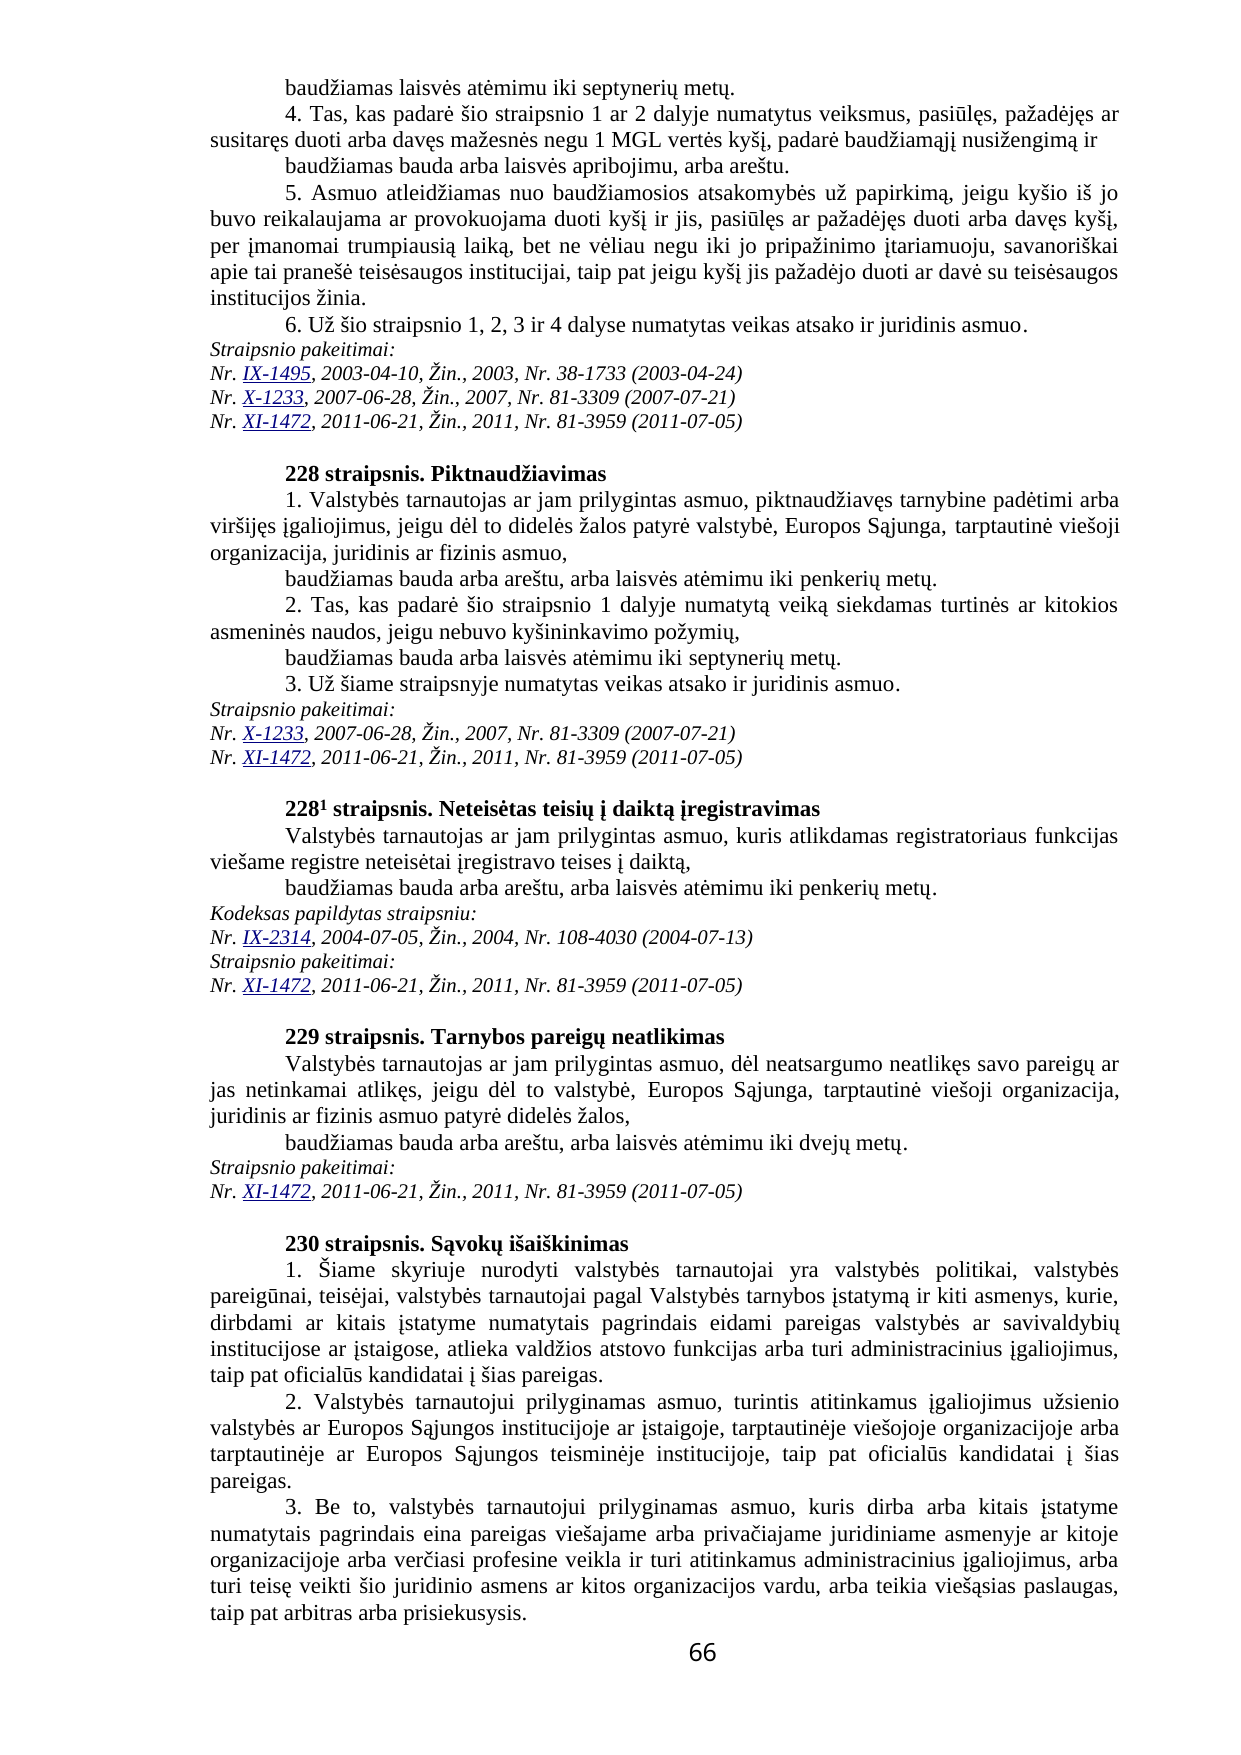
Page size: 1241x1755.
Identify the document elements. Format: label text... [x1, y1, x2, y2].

text 1. Valstybės tarnautojas ar jam prilygintas asmuo, piktnaudžiavęs tarnybine padėtimi arba viršijęs įgaliojimus, jeigu dėl to didelės žalos patyrė valstybė, Europos Sąjunga, tarptautinė viešoji organizacija, juridinis ar fizinis asmuo, [210, 486, 1120, 565]
text 3. Už šiame straipsnyje numatytas veikas atsako ir juridinis asmuo. [210, 671, 1120, 697]
text baudžiamas bauda arba laisvės atėmimu iki septynerių metų. [210, 644, 1120, 671]
text baudžiamas bauda arba areštu, arba laisvės atėmimu iki penkerių metų. [210, 565, 1120, 591]
text Straipsnio pakeitimai: [210, 1155, 1120, 1179]
text Nr. XI-1472, 2011-06-21, Žin., 2011, Nr. 81-3959 (2011-07-05) [210, 973, 1120, 997]
text Valstybės tarnautojas ar jam prilygintas asmuo, dėl neatsargumo neatlikęs savo pareigų ar jas netinkamai atlikęs, jeigu dėl to valstybė, Europos Sąjunga, tarptautinė viešoji organizacija, juridinis ar fizinis asmuo patyrė didelės žalos, [210, 1050, 1120, 1129]
text 228 straipsnis. Piktnaudžiavimas [210, 460, 1120, 486]
text 4. Tas, kas padarė šio straipsnio 1 ar 2 dalyje numatytus veiksmus, pasiūlęs, pažadėjęs ar susitaręs duoti arba davęs mažesnės negu 1 MGL vertės kyšį, padarė baudžiamąjį nusižengimą ir [210, 100, 1120, 153]
text Straipsnio pakeitimai: [210, 697, 1120, 721]
text 229 straipsnis. Tarnybos pareigų neatlikimas [210, 1023, 1120, 1050]
text 6. Už šio straipsnio 1, 2, 3 ir 4 dalyse numatytas veikas atsako ir juridinis asmuo. [210, 311, 1120, 337]
text Nr. X-1233, 2007-06-28, Žin., 2007, Nr. 81-3309 (2007-07-21) [210, 721, 1120, 745]
text Nr. IX-1495, 2003-04-10, Žin., 2003, Nr. 38-1733 (2003-04-24) [210, 361, 1120, 385]
text baudžiamas laisvės atėmimu iki septynerių metų. [210, 73, 1120, 100]
text Nr. IX-2314, 2004-07-05, Žin., 2004, Nr. 108-4030 (2004-07-13) [210, 925, 1120, 949]
text 2281 straipsnis. Neteisėtas teisių į daiktą įregistravimas [210, 795, 1120, 822]
text 2. Tas, kas padarė šio straipsnio 1 dalyje numatytą veiką siekdamas turtinės ar kitokios asmeninės naudos, jeigu nebuvo kyšininkavimo požymių, [210, 591, 1120, 644]
text Nr. XI-1472, 2011-06-21, Žin., 2011, Nr. 81-3959 (2011-07-05) [210, 1179, 1120, 1203]
text Nr. XI-1472, 2011-06-21, Žin., 2011, Nr. 81-3959 (2011-07-05) [210, 409, 1120, 433]
text Nr. X-1233, 2007-06-28, Žin., 2007, Nr. 81-3309 (2007-07-21) [210, 385, 1120, 409]
text 3. Be to, valstybės tarnautojui prilyginamas asmuo, kuris dirba arba kitais įstatyme numatytais pagrindais eina pareigas viešajame arba privačiajame juridiniame asmenyje ar kitoje organizacijoje arba verčiasi profesine veikla ir turi atitinkamus administracinius įgaliojimus, arba turi teisę veikti šio juridinio asmens ar kitos organizacijos vardu, arba teikia viešąsias paslaugas, taip pat arbitras arba prisiekusysis. [210, 1493, 1120, 1625]
text baudžiamas bauda arba laisvės apribojimu, arba areštu. [210, 153, 1120, 179]
text 230 straipsnis. Sąvokų išaiškinimas [210, 1230, 1120, 1256]
text 1. Šiame skyriuje nurodyti valstybės tarnautojai yra valstybės politikai, valstybės pareigūnai, teisėjai, valstybės tarnautojai pagal Valstybės tarnybos įstatymą ir kiti asmenys, kurie, dirbdami ar kitais įstatyme numatytais pagrindais eidami pareigas valstybės ar savivaldybių institucijose ar įstaigose, atlieka valdžios atstovo funkcijas arba turi administracinius įgaliojimus, taip pat oficialūs kandidatai į šias pareigas. [210, 1256, 1120, 1388]
text Valstybės tarnautojas ar jam prilygintas asmuo, kuris atlikdamas registratoriaus funkcijas viešame registre neteisėtai įregistravo teises į daiktą, [210, 822, 1120, 874]
text Straipsnio pakeitimai: [210, 337, 1120, 361]
text 5. Asmuo atleidžiamas nuo baudžiamosios atsakomybės už papirkimą, jeigu kyšio iš jo buvo reikalaujama ar provokuojama duoti kyšį ir jis, pasiūlęs ar pažadėjęs duoti arba davęs kyšį, per įmanomai trumpiausią laiką, bet ne vėliau negu iki jo pripažinimo įtariamuoju, savanoriškai apie tai pranešė teisėsaugos institucijai, taip pat jeigu kyšį jis pažadėjo duoti ar davė su teisėsaugos institucijos žinia. [210, 179, 1120, 311]
text 2. Valstybės tarnautojui prilyginamas asmuo, turintis atitinkamus įgaliojimus užsienio valstybės ar Europos Sąjungos institucijoje ar įstaigoje, tarptautinėje viešojoje organizacijoje arba tarptautinėje ar Europos Sąjungos teisminėje institucijoje, taip pat oficialūs kandidatai į šias pareigas. [210, 1388, 1120, 1493]
text Nr. XI-1472, 2011-06-21, Žin., 2011, Nr. 81-3959 (2011-07-05) [210, 745, 1120, 769]
text baudžiamas bauda arba areštu, arba laisvės atėmimu iki penkerių metų. [210, 874, 1120, 901]
text Kodeksas papildytas straipsniu: [210, 901, 1120, 925]
text Straipsnio pakeitimai: [210, 949, 1120, 973]
text baudžiamas bauda arba areštu, arba laisvės atėmimu iki dvejų metų. [210, 1129, 1120, 1155]
